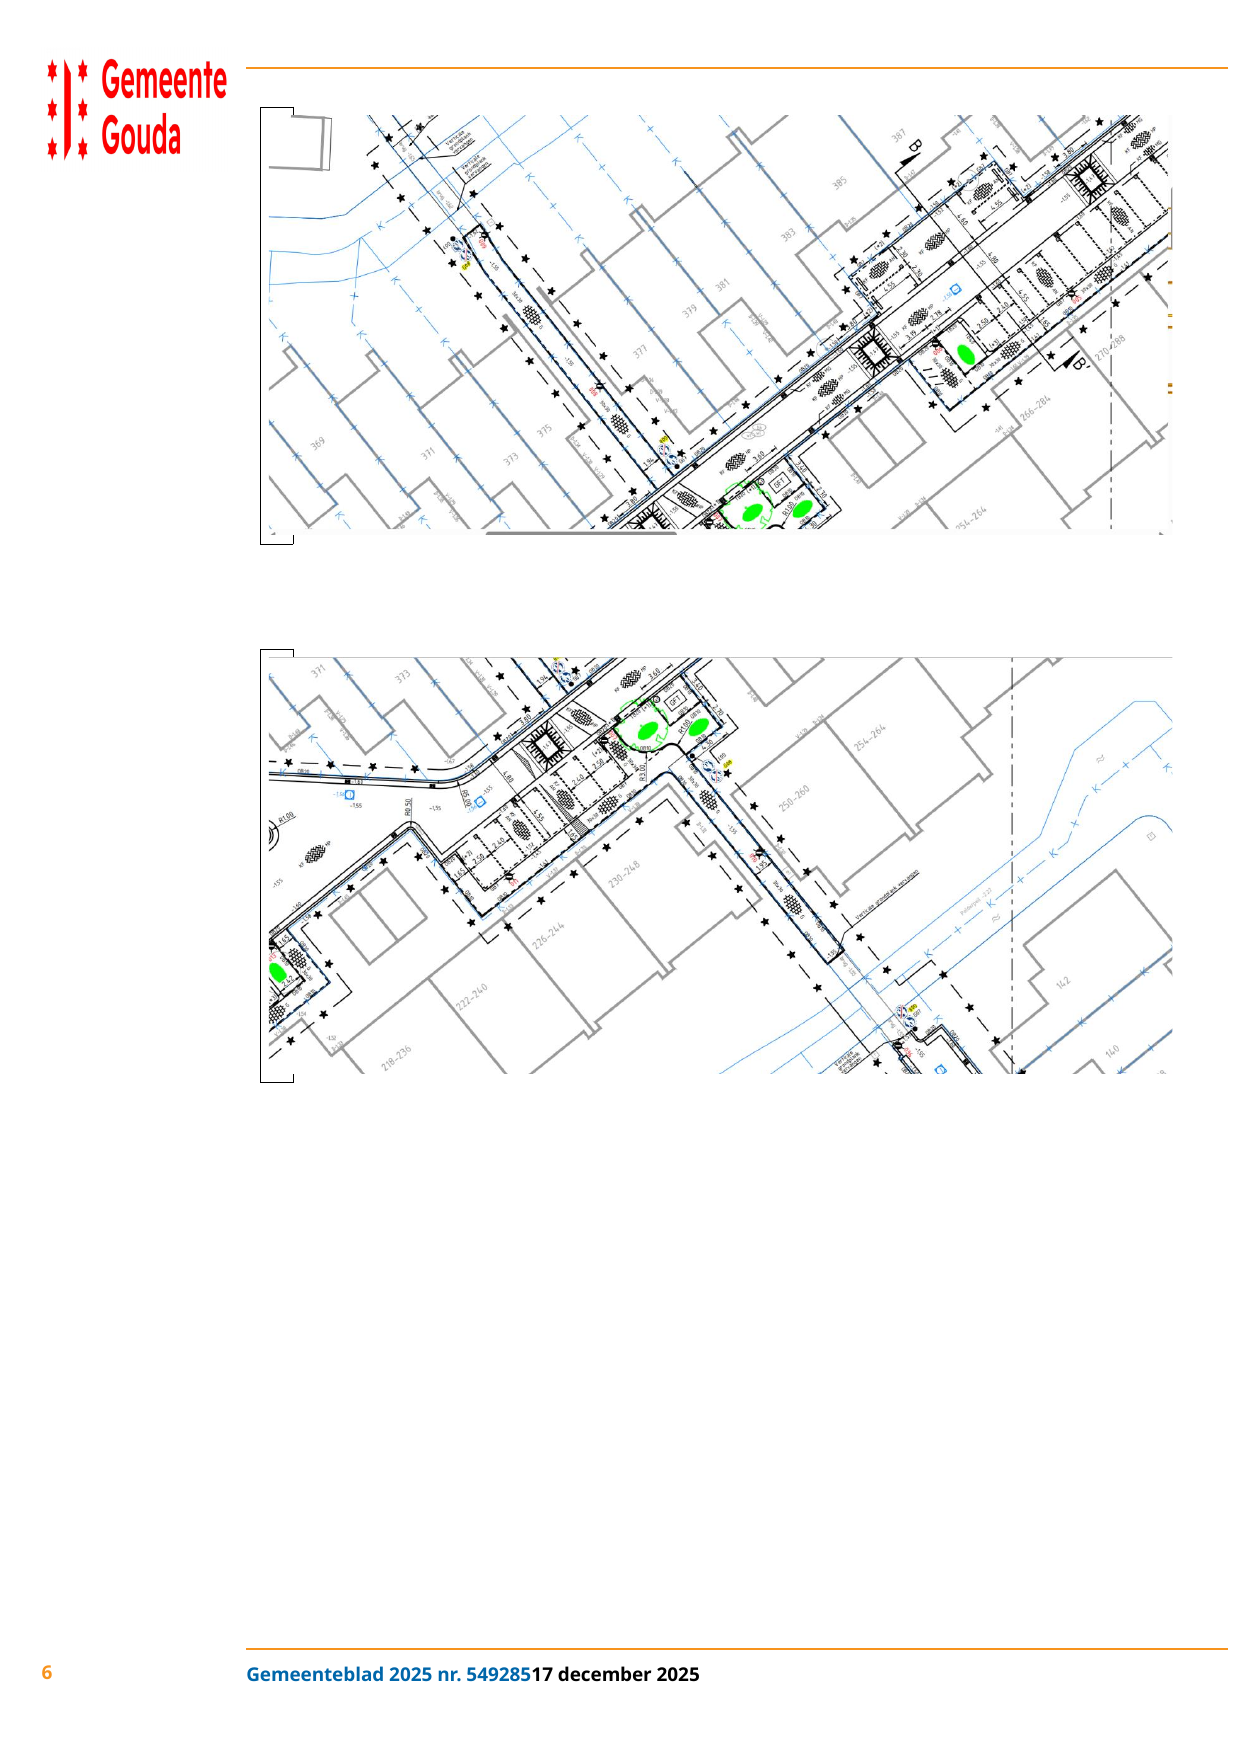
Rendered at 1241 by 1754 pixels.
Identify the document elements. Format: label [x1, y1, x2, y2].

picture [41, 47, 231, 172]
picture [268, 657, 1173, 1074]
picture [268, 115, 1173, 535]
